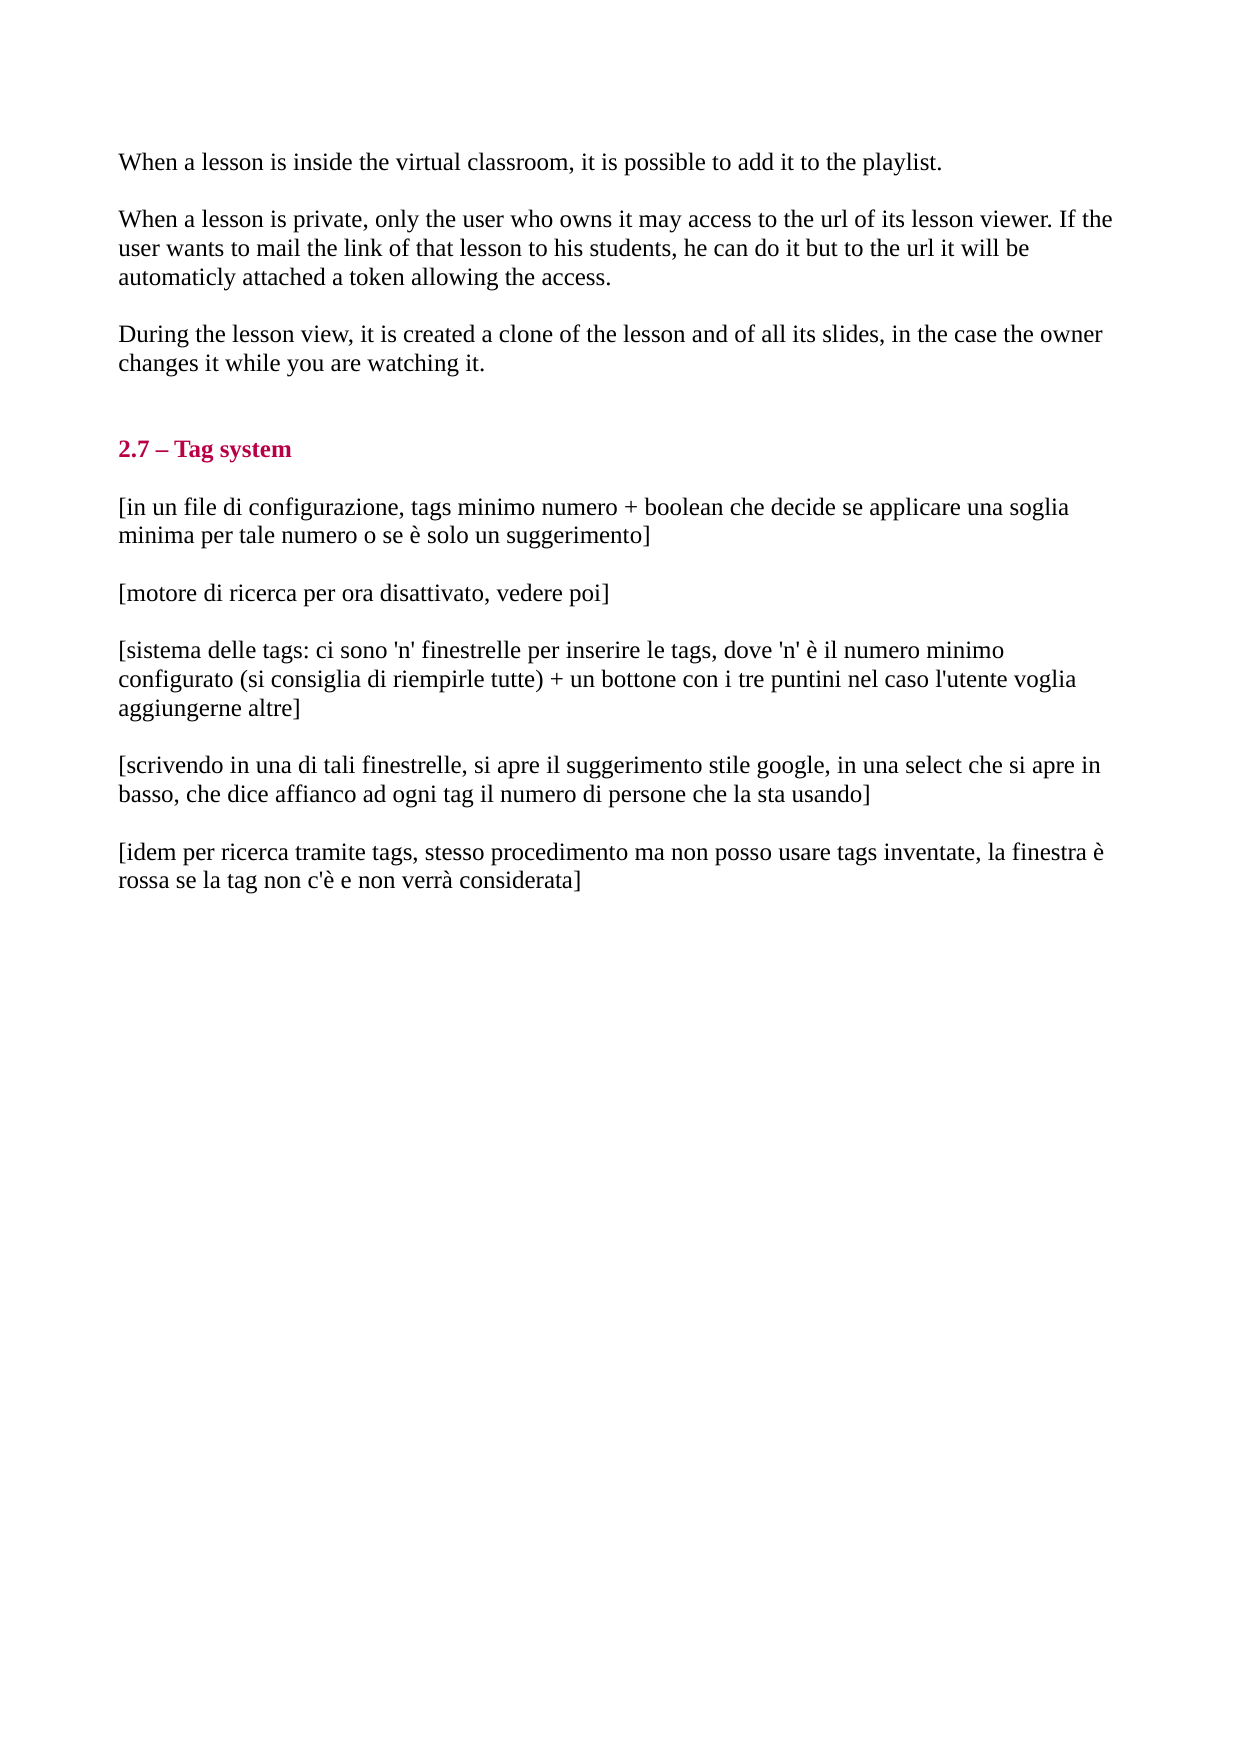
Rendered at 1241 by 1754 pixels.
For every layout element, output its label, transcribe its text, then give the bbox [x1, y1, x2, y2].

text [in un file di configurazione, tags minimo numero + boolean che decide se applicare una soglia minima per tale numero o se è solo un suggerimento] [118, 492, 1122, 549]
text When a lesson is private, only the user who owns it may access to the url of its lesson viewer. If the user wants to mail the link of that lesson to his students, he can do it but to the url it will be automaticly attached a token allowing the access. [118, 204, 1122, 291]
text During the lesson view, it is created a clone of the lesson and of all its slides, in the case the owner changes it while you are watching it. [118, 319, 1122, 377]
text [scrivendo in una di tali finestrelle, si apre il suggerimento stile google, in una select che si apre in basso, che dice affianco ad ogni tag il numero di persone che la sta usando] [118, 751, 1122, 808]
text [sistema delle tags: ci sono 'n' finestrelle per inserire le tags, dove 'n' è il numero minimo configurato (si consiglia di riempirle tutte) + un bottone con i tre puntini nel caso l'utente voglia aggiungerne altre] [118, 636, 1122, 722]
text [idem per ricerca tramite tags, stesso procedimento ma non posso usare tags inventate, la finestra è rossa se la tag non c'è e non verrà considerata] [118, 837, 1122, 894]
text When a lesson is inside the virtual classroom, it is possible to add it to the playlist. [118, 147, 1122, 176]
text [motore di ricerca per ora disattivato, vedere poi] [118, 578, 1122, 607]
text 2.7 – Tag system [118, 434, 1122, 463]
